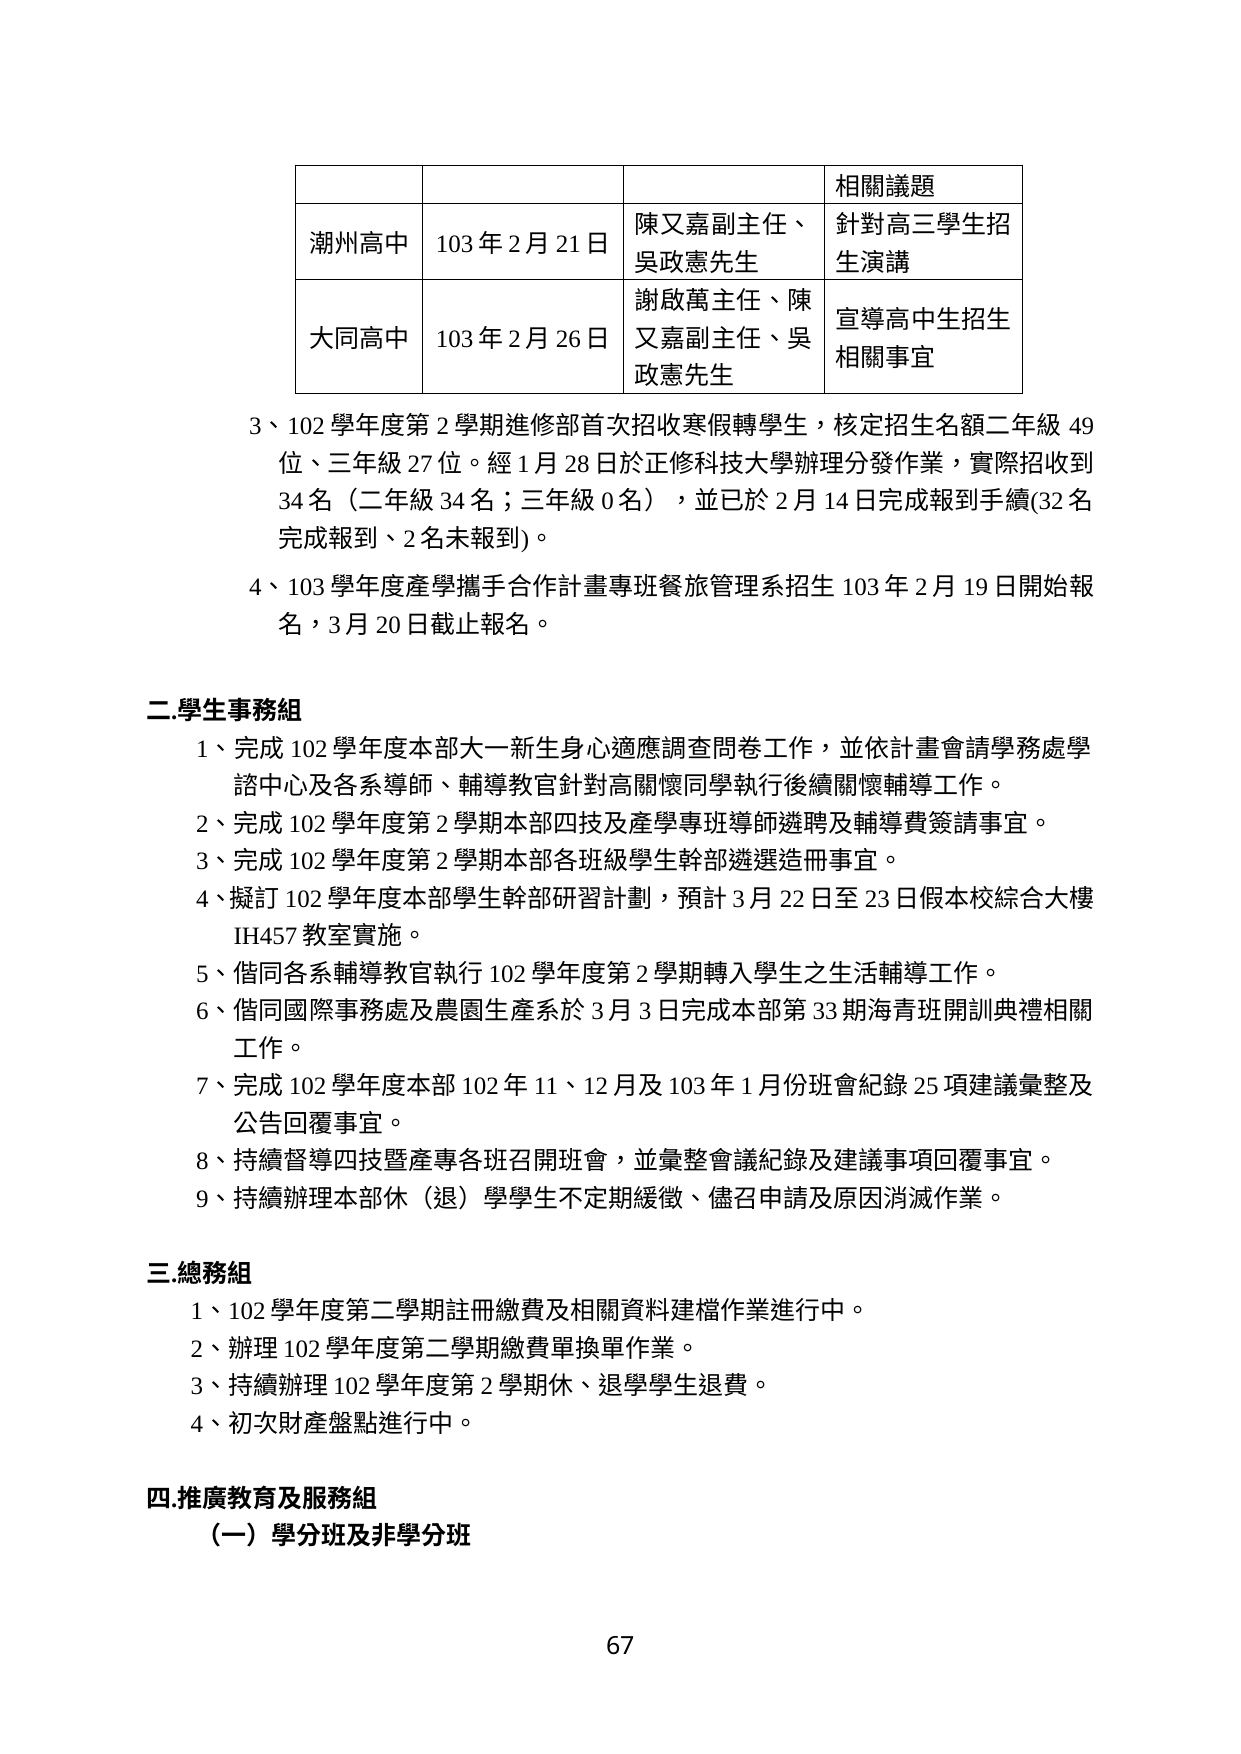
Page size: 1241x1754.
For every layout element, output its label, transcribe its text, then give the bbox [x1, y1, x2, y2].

table_cell 大同高中 [296, 280, 422, 393]
table_cell [423, 166, 623, 203]
table_cell 相關議題 [825, 166, 1022, 203]
table_cell 103年2月21日 [423, 204, 623, 279]
table_cell 謝啟萬主任、陳又嘉副主任、吳政憲先生 [624, 280, 824, 393]
table_cell 103年2月26日 [423, 280, 623, 393]
text 3、完成102學年度第2學期本部各班級學生幹部遴選造冊事宜。 [196, 840, 1094, 877]
text 二.學生事務組 [146, 690, 1094, 727]
text 1、完成102學年度本部大一新生身心適應調查問卷工作，並依計畫會請學務處學諮中心及各系導師、輔導教官針對高關懷同學執行後續關懷輔導工作。 [196, 727, 1094, 802]
table_cell 潮州高中 [296, 204, 422, 279]
text 7、完成102學年度本部102年11、12月及103年1月份班會紀錄25項建議彙整及公告回覆事宜。 [196, 1065, 1094, 1140]
text 2、辦理102學年度第二學期繳費單換單作業。 [190, 1327, 1094, 1365]
table_cell 宣導高中生招生相關事宜 [825, 280, 1022, 393]
text 8、持續督導四技暨產專各班召開班會，並彙整會議紀錄及建議事項回覆事宜。 [196, 1140, 1094, 1177]
text 5、偕同各系輔導教官執行102學年度第2學期轉入學生之生活輔導工作。 [196, 952, 1094, 990]
table_cell 針對高三學生招生演講 [825, 204, 1022, 279]
table_cell 陳又嘉副主任、吳政憲先生 [624, 204, 824, 279]
table_cell [296, 166, 422, 203]
text 3、持續辦理102學年度第2學期休、退學學生退費。 [190, 1365, 1094, 1402]
text 4、初次財產盤點進行中。 [190, 1402, 1094, 1440]
text 2、完成102學年度第2學期本部四技及產學專班導師遴聘及輔導費簽請事宜。 [196, 802, 1094, 840]
text （一）學分班及非學分班 [146, 1515, 1094, 1552]
text 四.推廣教育及服務組 [146, 1477, 1094, 1515]
text 4、103學年度產學攜手合作計畫專班餐旅管理系招生103年2月19日開始報名，3月20日截止報名。 [249, 566, 1094, 641]
text 1、102學年度第二學期註冊繳費及相關資料建檔作業進行中。 [190, 1290, 1094, 1327]
text 4、擬訂102學年度本部學生幹部研習計劃，預計3月22日至23日假本校綜合大樓IH457教室實施。 [196, 877, 1094, 952]
text 9、持續辦理本部休（退）學學生不定期緩徵、儘召申請及原因消滅作業。 [196, 1177, 1094, 1215]
table_cell [624, 166, 824, 203]
text 三.總務組 [146, 1252, 1094, 1290]
text 6、偕同國際事務處及農園生產系於3月3日完成本部第33期海青班開訓典禮相關工作。 [196, 990, 1094, 1065]
text 3、102學年度第2學期進修部首次招收寒假轉學生，核定招生名額二年級49位、三年級27位。經1月28日於正修科技大學辦理分發作業，實際招收到34名（二年級34名；三年級0名），並已於2月14日完成報到手續(32名完成報到、2名未報到)。 [249, 405, 1094, 555]
